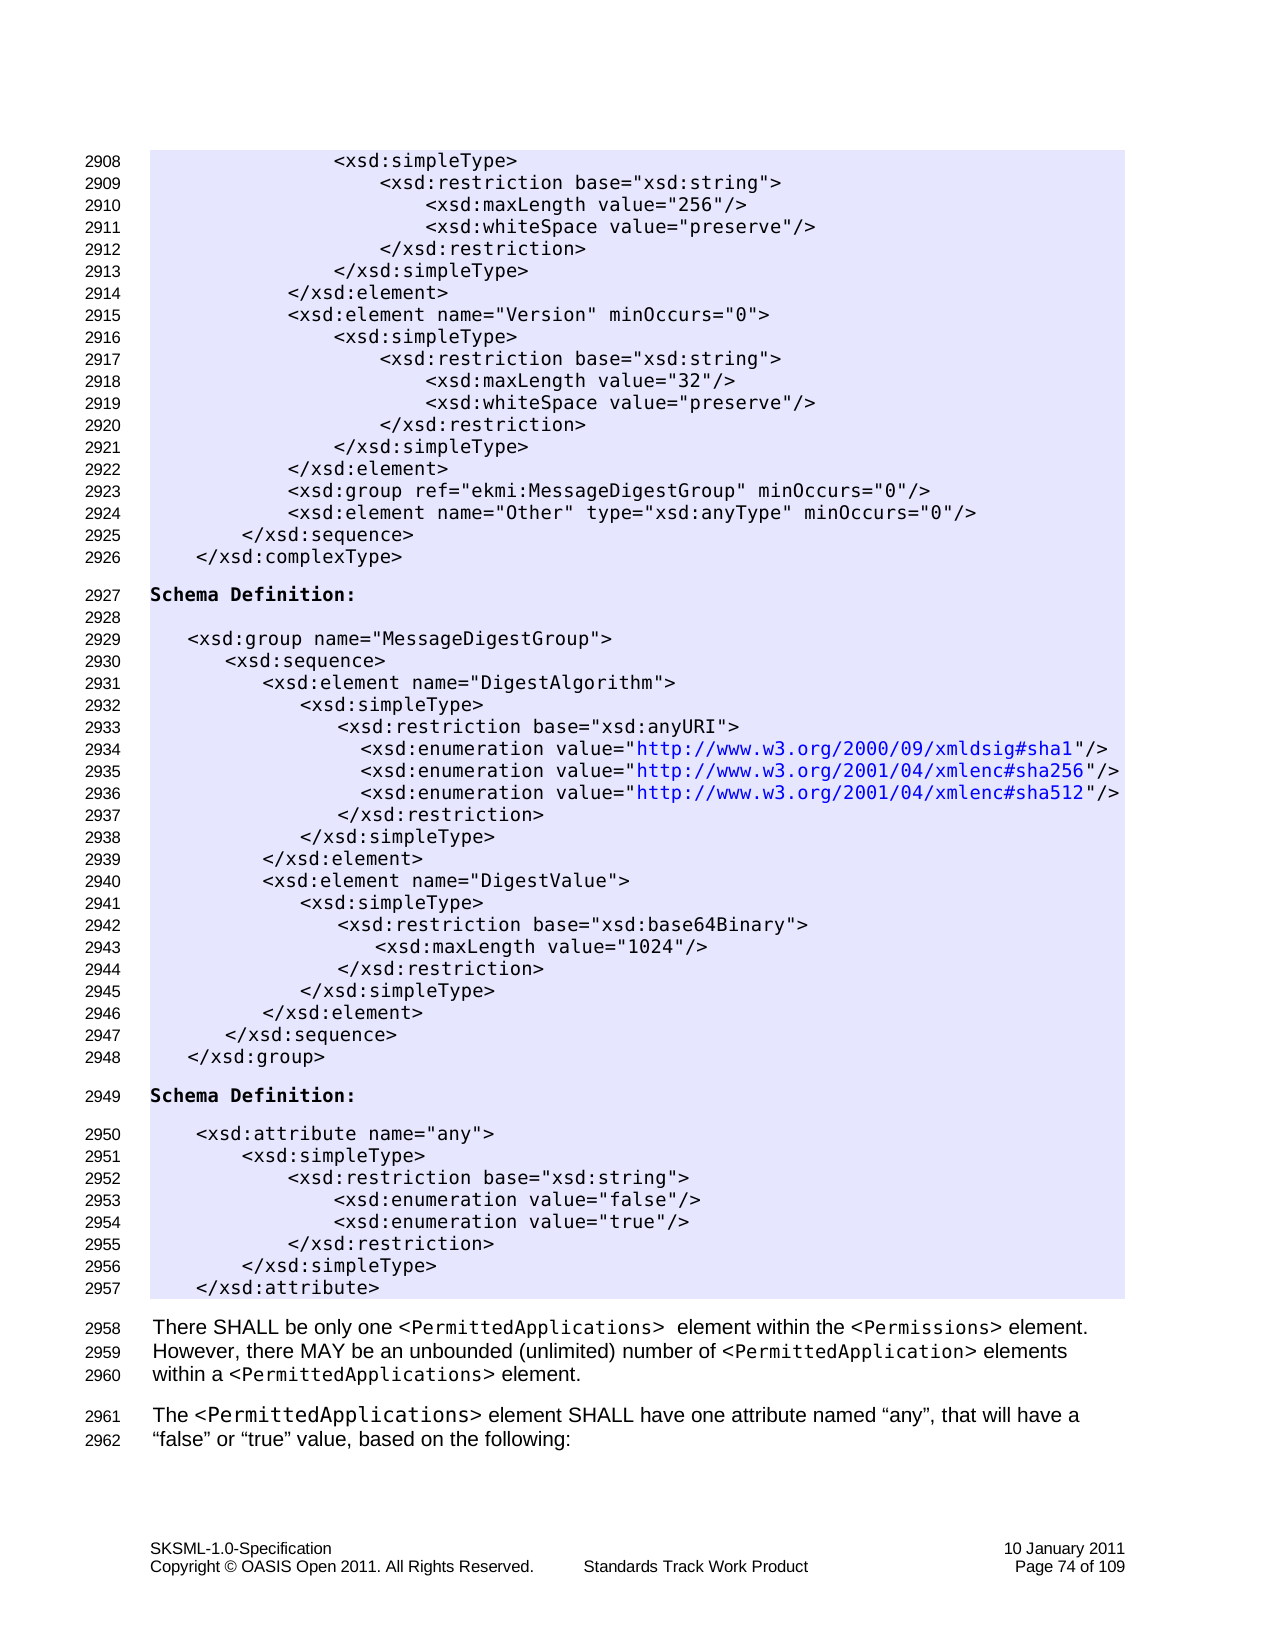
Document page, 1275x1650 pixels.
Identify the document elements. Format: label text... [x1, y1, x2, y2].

text There SHALL be only one <PermittedApplications> element within the <Permissions> element. However, there MAY be an unbounded (unlimited) number of <PermittedApplication> elements within a <PermittedApplications> element. [152, 1316, 1125, 1386]
text <xsd:simpleType> <xsd:restriction base="xsd:string"> <xsd:maxLength value="256"/> <xsd:whiteSpace value="preserve"/> </xsd:restriction> </xsd:simpleType> </xsd:element> <xsd:element name="Version" minOccurs="0"> <xsd:simpleType> <xsd:restriction base="xsd:string"> <xsd:maxLength value="32"/> <xsd:whiteSpace value="preserve"/> </xsd:restriction> </xsd:simpleType> </xsd:element> <xsd:group ref="ekmi:MessageDigestGroup" minOccurs="0"/> <xsd:element name="Other" type="xsd:anyType" minOccurs="0"/> </xsd:sequence> </xsd:complexType> [150, 150, 1125, 568]
text Schema Definition: [150, 1084, 1125, 1106]
text The <PermittedApplications> element SHALL have one attribute named “any”, that will have a “false” or “true” value, based on the following: [152, 1403, 1125, 1451]
text <xsd:attribute name="any"> <xsd:simpleType> <xsd:restriction base="xsd:string"> <xsd:enumeration value="false"/> <xsd:enumeration value="true"/> </xsd:restriction> </xsd:simpleType> </xsd:attribute> [150, 1123, 1125, 1299]
text Schema Definition: <xsd:group name="MessageDigestGroup"> <xsd:sequence> <xsd:element name="DigestAlgorithm"> <xsd:simpleType> <xsd:restriction base="xsd:anyURI"> <xsd:enumeration value="http://www.w3.org/2000/09/xmldsig#sha1"/> <xsd:enumeration value="http://www.w3.org/2001/04/xmlenc#sha256"/> <xsd:enumeration value="http://www.w3.org/2001/04/xmlenc#sha512"/> </xsd:restriction> </xsd:simpleType> </xsd:element> <xsd:element name="DigestValue"> <xsd:simpleType> <xsd:restriction base="xsd:base64Binary"> <xsd:maxLength value="1024"/> </xsd:restriction> </xsd:simpleType> </xsd:element> </xsd:sequence> </xsd:group> [150, 584, 1125, 1068]
